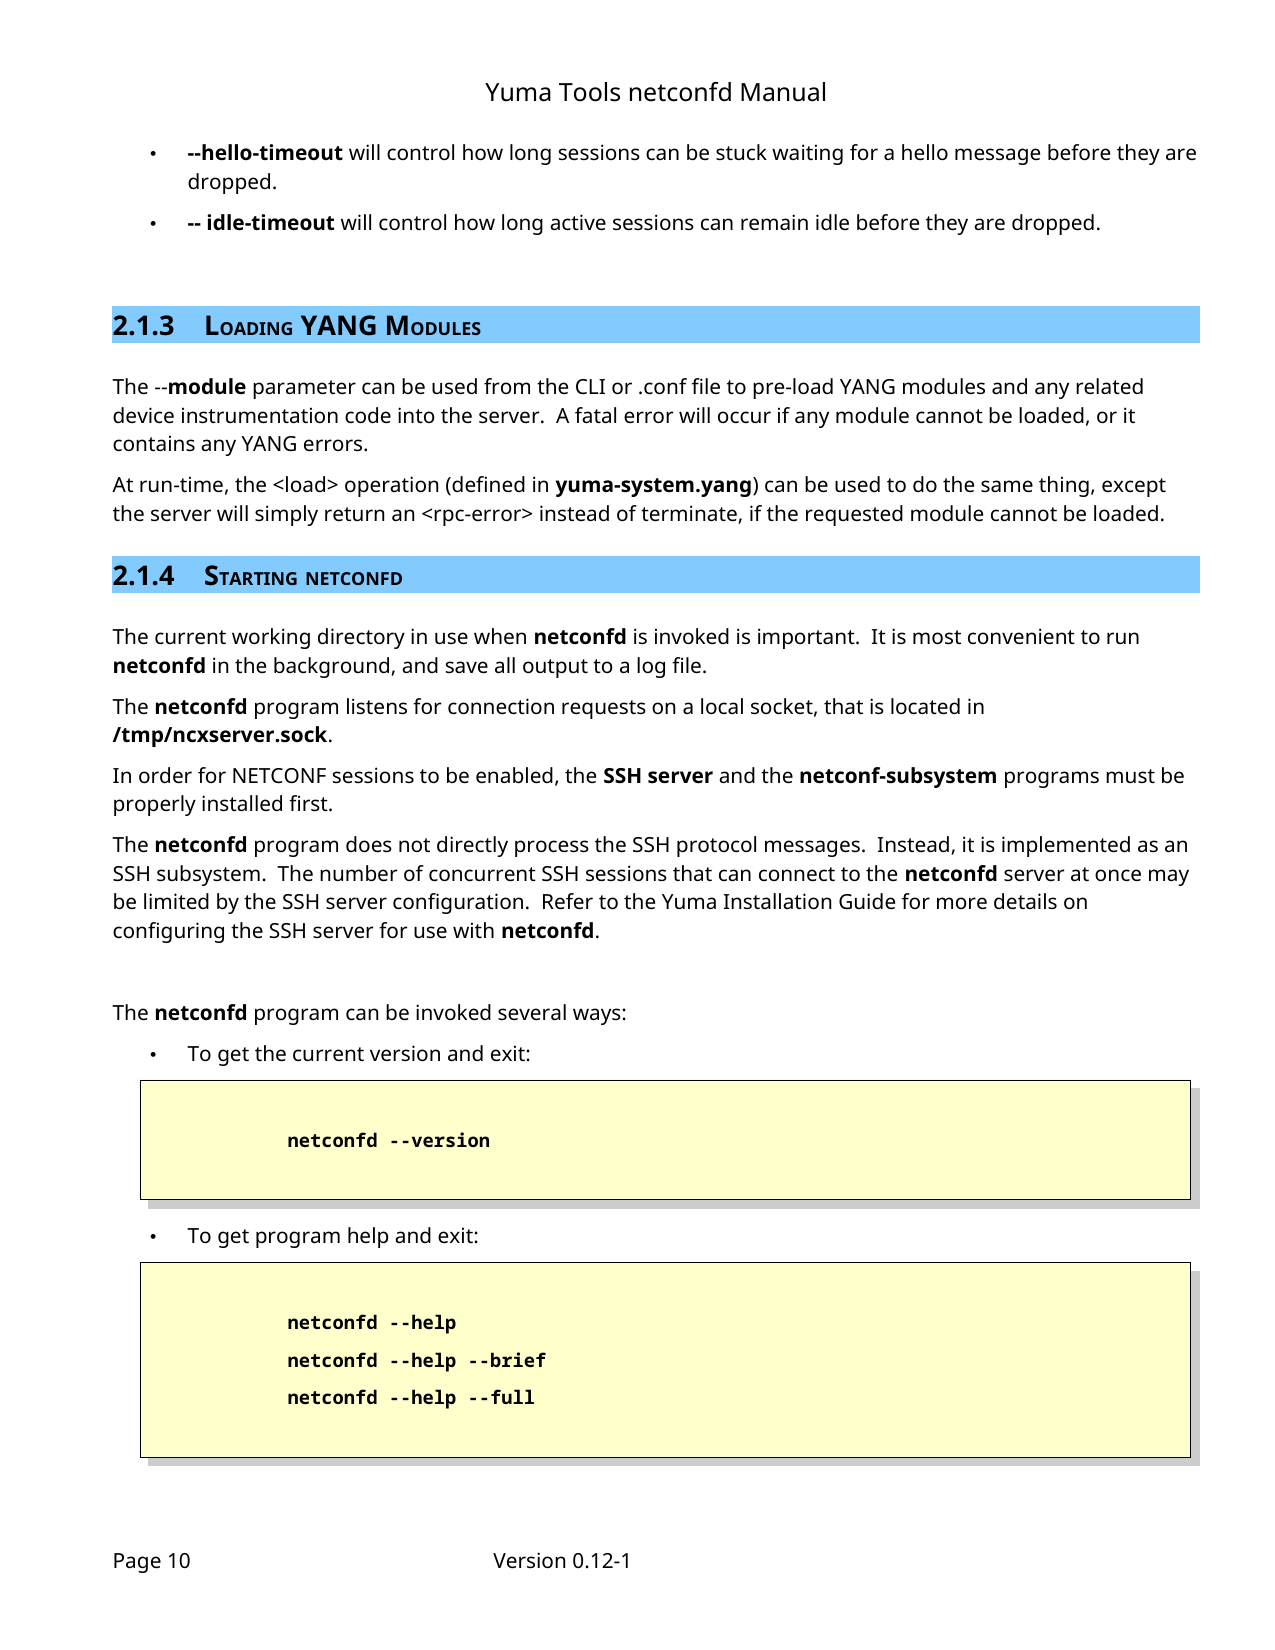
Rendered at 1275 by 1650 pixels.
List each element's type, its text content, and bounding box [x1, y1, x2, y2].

text The netconfd program does not directly process the SSH protocol messages. Instead, it is implemented as an SSH subsystem. The number of concurrent SSH sessions that can connect to the netconfd server at once may be limited by the SSH server configuration. Refer to the Yuma Installation Guide for more details on configuring the SSH server for use with netconfd. [112, 831, 1200, 944]
subtitle Loading YANG Modules [112, 306, 1200, 343]
list --hello-timeout will control how long sessions can be stuck waiting for a hello message before they are dropped. [150, 138, 1200, 195]
subtitle Starting netconfd [112, 556, 1200, 593]
text At run-time, the <load> operation (defined in yuma-system.yang) can be used to do the same thing, except the server will simply return an <rpc-error> instead of terminate, if the requested module cannot be loaded. [112, 470, 1200, 527]
text netconfd --version [141, 1117, 1190, 1153]
text netconfd --help [141, 1299, 1190, 1335]
text netconfd --help --brief [141, 1337, 1190, 1372]
text In order for NETCONF sessions to be enabled, the SSH server and the netconf-subsystem programs must be properly installed first. [112, 761, 1200, 818]
text The --module parameter can be used from the CLI or .conf file to pre-load YANG modules and any related device instrumentation code into the server. A fatal error will occur if any module cannot be loaded, or it contains any YANG errors. [112, 372, 1200, 458]
text netconfd --help --full [141, 1374, 1190, 1410]
text The netconfd program can be invoked several ways: [112, 998, 1200, 1026]
list -- idle-timeout will control how long active sessions can remain idle before they are dropped. [150, 208, 1200, 236]
list To get the current version and exit: [150, 1039, 1200, 1067]
text The netconfd program listens for connection requests on a local socket, that is located in /tmp/ncxserver.sock. [112, 692, 1200, 749]
text The current working directory in use when netconfd is invoked is important. It is most convenient to run netconfd in the background, and save all output to a log file. [112, 622, 1200, 679]
list To get program help and exit: [150, 1221, 1200, 1249]
